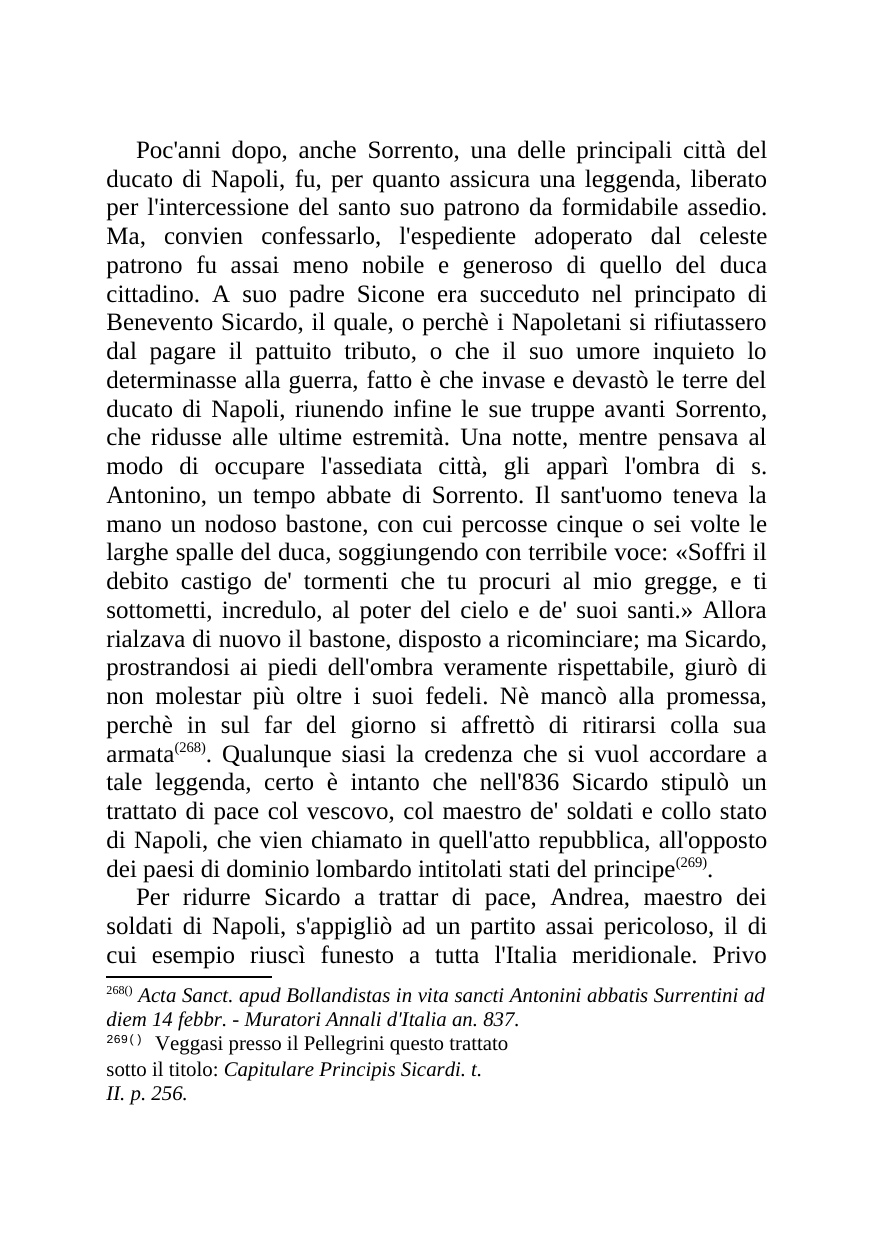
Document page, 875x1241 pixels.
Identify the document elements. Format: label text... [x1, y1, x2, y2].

text sotto il titolo: Capitulare Principis Sicardi. t. [106, 1057, 768, 1081]
text () Acta Sanct. apud Bollandistas in vita sancti Antonini abbatis Surrentini ad diem 14 febbr. - Muratori Annali d'Italia an. 837. [106, 983, 768, 1031]
text Per ridurre Sicardo a trattar di pace, Andrea, maestro dei soldati di Napoli, s'appigliò ad un partito assai pericoloso, il di cui esempio riuscì funesto a tutta l'Italia meridionale. Privo [106, 882, 768, 969]
text Poc'anni dopo, anche Sorrento, una delle principali città del ducato di Napoli, fu, per quanto assicura una leggenda, liberato per l'intercessione del santo suo patrono da formidabile assedio. Ma, convien confessarlo, l'espediente adoperato dal celeste patrono fu assai meno nobile e generoso di quello del duca cittadino. A suo padre Sicone era succeduto nel principato di Benevento Sicardo, il quale, o perchè i Napoletani si rifiutassero dal pagare il pattuito tributo, o che il suo umore inquieto lo determinasse alla guerra, fatto è che invase e devastò le terre del ducato di Napoli, riunendo infine le sue truppe avanti Sorrento, che ridusse alle ultime estremità. Una notte, mentre pensava al modo di occupare l'assediata città, gli apparì l'ombra di s. Antonino, un tempo abbate di Sorrento. Il sant'uomo teneva la mano un nodoso bastone, con cui percosse cinque o sei volte le larghe spalle del duca, soggiungendo con terribile voce: «Soffri il debito castigo de' tormenti che tu procuri al mio gregge, e ti sottometti, incredulo, al poter del cielo e de' suoi santi.» Allora rialzava di nuovo il bastone, disposto a ricominciare; ma Sicardo, prostrandosi ai piedi dell'ombra veramente rispettabile, giurò di non molestar più oltre i suoi fedeli. Nè mancò alla promessa, perchè in sul far del giorno si affrettò di ritirarsi colla sua armata(). Qualunque siasi la credenza che si vuol accordare a tale leggenda, certo è intanto che nell'836 Sicardo stipulò un trattato di pace col vescovo, col maestro de' soldati e collo stato di Napoli, che vien chiamato in quell'atto repubblica, all'opposto dei paesi di dominio lombardo intitolati stati del principe(). [106, 135, 768, 882]
text () Veggasi presso il Pellegrini questo trattato [106, 1031, 768, 1057]
text II. p. 256. [106, 1081, 768, 1105]
